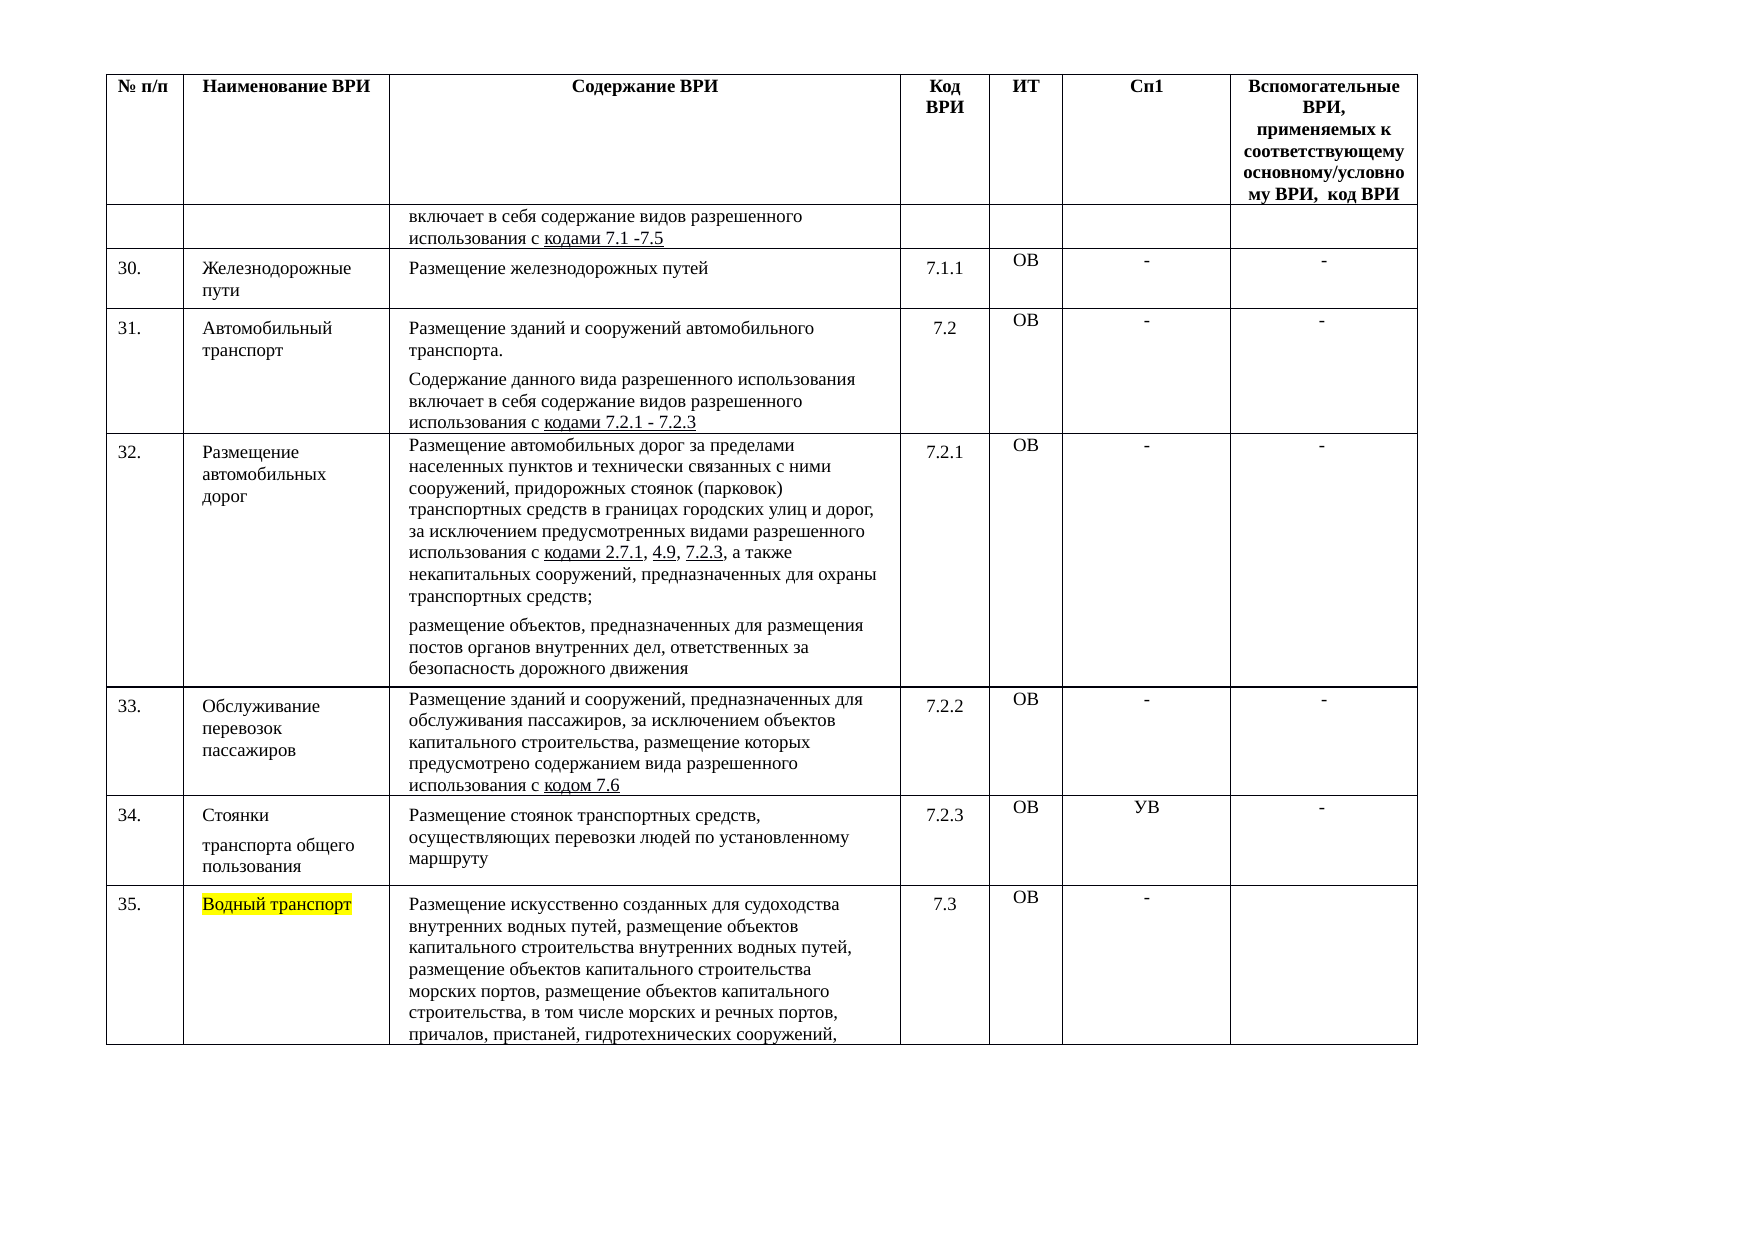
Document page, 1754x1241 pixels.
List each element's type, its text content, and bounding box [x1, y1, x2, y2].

table_cell Размещение стоянок транспортных средств, осуществляющих перевозки людей по установленному маршруту [390, 796, 900, 884]
table_cell ОВ [990, 434, 1062, 686]
table_cell 7.3 [901, 886, 989, 1044]
table_cell - [1063, 434, 1230, 686]
table_cell Стоянки транспорта общего пользования [184, 796, 389, 884]
table_cell - [1063, 309, 1230, 433]
table_cell 7.2.1 [901, 434, 989, 686]
table_cell - [1231, 434, 1417, 686]
table_cell Размещение зданий и сооружений, предназначенных для обслуживания пассажиров, за исключением объектов капитального строительства, размещение которых предусмотрено содержанием вида разрешенного использования с кодом 7.6 [390, 688, 900, 795]
table_cell [901, 205, 989, 248]
table_cell [1231, 886, 1417, 1044]
table_cell 7.2.2 [901, 688, 989, 795]
table_cell - [1231, 688, 1417, 795]
table_header № п/п [107, 75, 183, 204]
table_cell - [1231, 249, 1417, 308]
table_cell Автомобильный транспорт [184, 309, 389, 433]
table_header Сп1 [1063, 75, 1230, 204]
table_cell - [1231, 309, 1417, 433]
table_cell Размещение зданий и сооружений автомобильного транспорта. Содержание данного вида разрешенного использования включает в себя содержание видов разрешенного использования с кодами 7.2.1 - 7.2.3 [390, 309, 900, 433]
table_cell ОВ [990, 688, 1062, 795]
table_cell - [1063, 688, 1230, 795]
table_cell ОВ [990, 886, 1062, 1044]
table_cell 7.2 [901, 309, 989, 433]
table_cell Размещение автомобильных дорог за пределами населенных пунктов и технически связанных с ними сооружений, придорожных стоянок (парковок) транспортных средств в границах городских улиц и дорог, за исключением предусмотренных видами разрешенного использования с кодами 2.7.1, 4.9, 7.2.3, а также некапитальных сооружений, предназначенных для охраны транспортных средств; размещение объектов, предназначенных для размещения постов органов внутренних дел, ответственных за безопасность дорожного движения [390, 434, 900, 686]
table_cell [107, 434, 183, 686]
table_cell Размещение автомобильных дорог [184, 434, 389, 686]
table_cell [107, 309, 183, 433]
table_cell Обслуживание перевозок пассажиров [184, 688, 389, 795]
table_cell ОВ [990, 796, 1062, 884]
table_cell - [1063, 205, 1230, 248]
table_header Вспомогательные ВРИ, применяемых к соответствующему основному/условному ВРИ, код ВРИ [1231, 75, 1417, 204]
table_cell Железнодорожные пути [184, 249, 389, 308]
table_cell Размещение искусственно созданных для судоходства внутренних водных путей, размещение объектов капитального строительства внутренних водных путей, размещение объектов капитального строительства морских портов, размещение объектов капитального строительства, в том числе морских и речных портов, причалов, пристаней, гидротехнических сооружений, [390, 886, 900, 1044]
table_cell [107, 688, 183, 795]
table_cell Водный транспорт [184, 886, 389, 1044]
table_header Содержание ВРИ [390, 75, 900, 204]
table_header ИТ [990, 75, 1062, 204]
table_cell 7.1.1 [901, 249, 989, 308]
table_cell [184, 205, 389, 248]
table_cell 7.2.3 [901, 796, 989, 884]
table_cell включает в себя содержание видов разрешенного использования с кодами 7.1 -7.5 [390, 205, 900, 248]
table_cell [107, 886, 183, 1044]
table_cell [990, 205, 1062, 248]
table_cell [107, 249, 183, 308]
table_cell [107, 205, 183, 248]
table_cell [107, 796, 183, 884]
table_cell - [1063, 886, 1230, 1044]
table_header Наименование ВРИ [184, 75, 389, 204]
table_cell Размещение железнодорожных путей [390, 249, 900, 308]
table_cell - [1063, 249, 1230, 308]
table_cell - [1231, 796, 1417, 884]
table_cell ОВ [990, 309, 1062, 433]
table_header Код ВРИ [901, 75, 989, 204]
table_cell УВ [1063, 796, 1230, 884]
table_cell ОВ [990, 249, 1062, 308]
table_cell - [1231, 205, 1417, 248]
